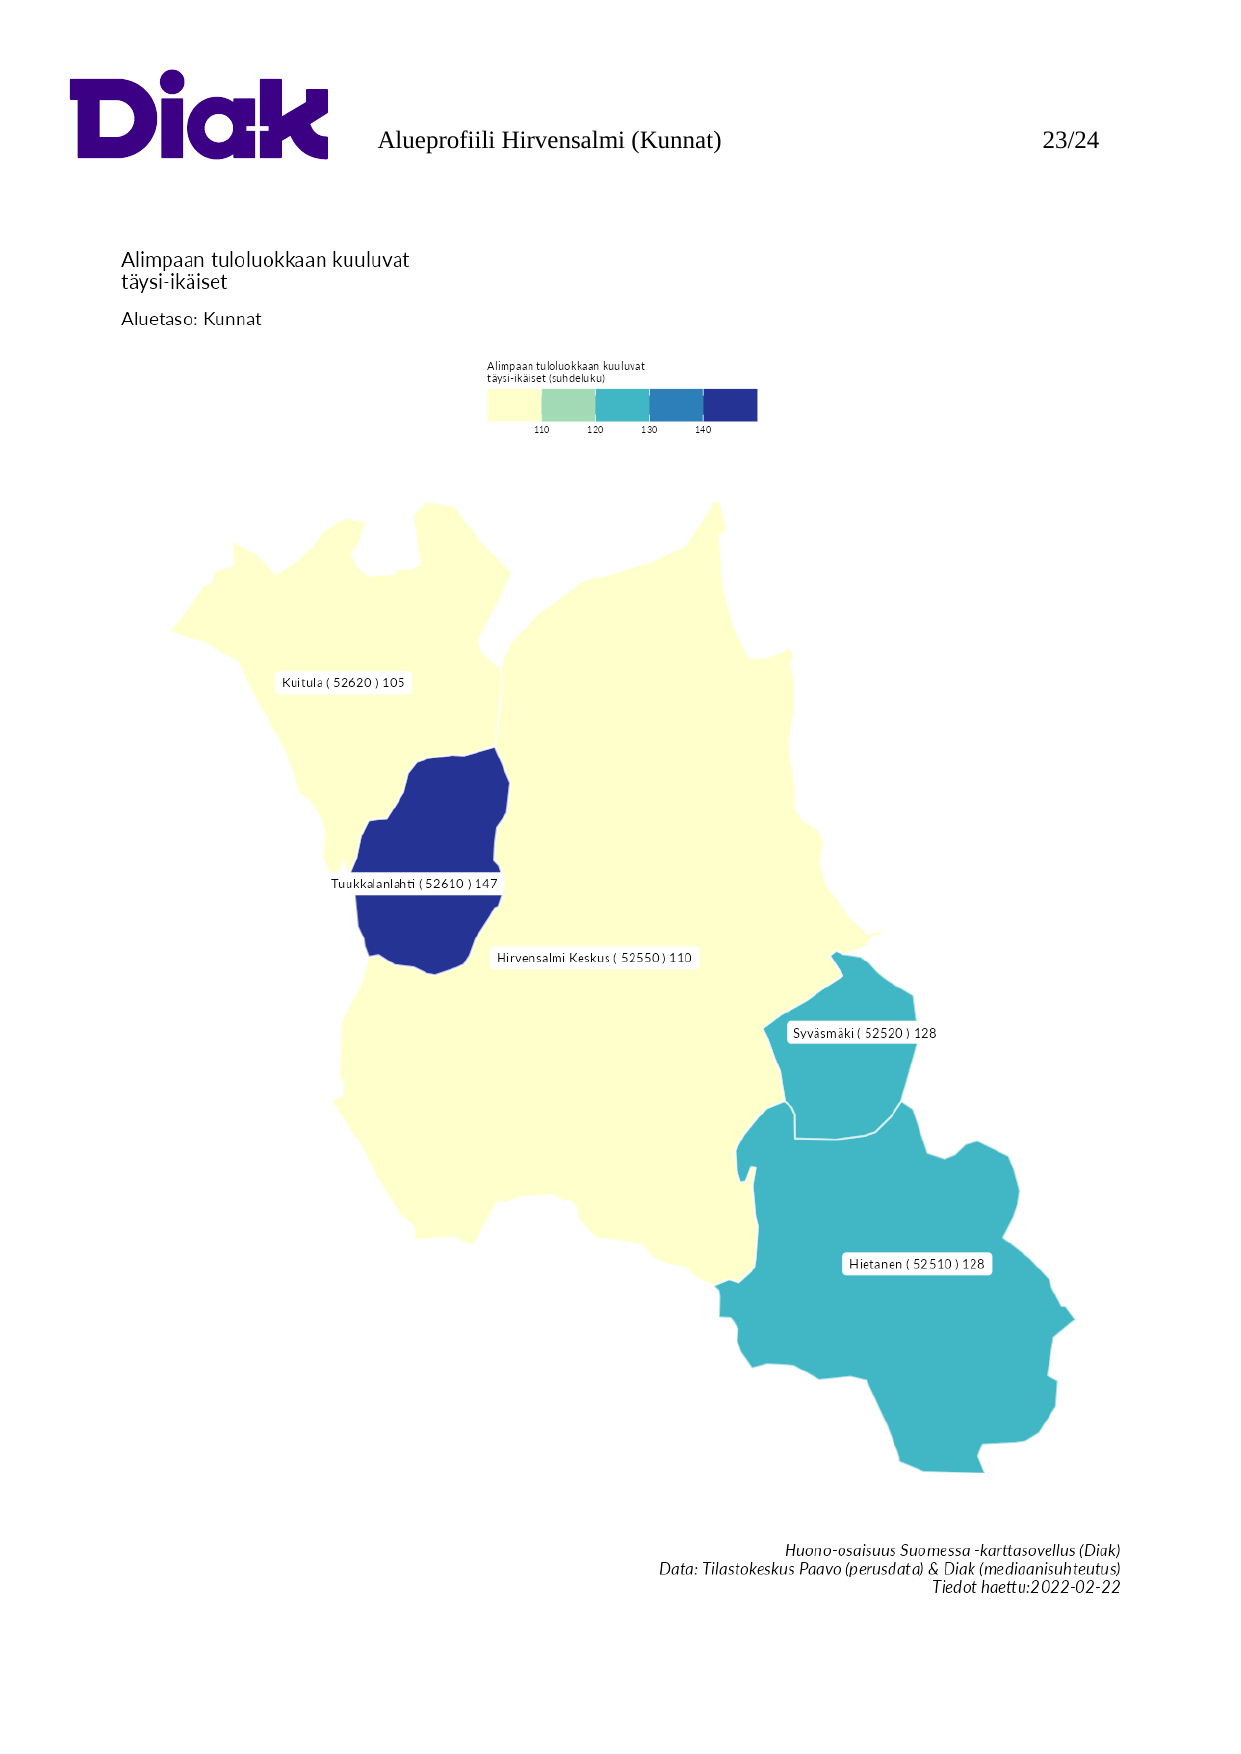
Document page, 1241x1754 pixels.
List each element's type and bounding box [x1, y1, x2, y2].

picture [61, 196, 1179, 1651]
